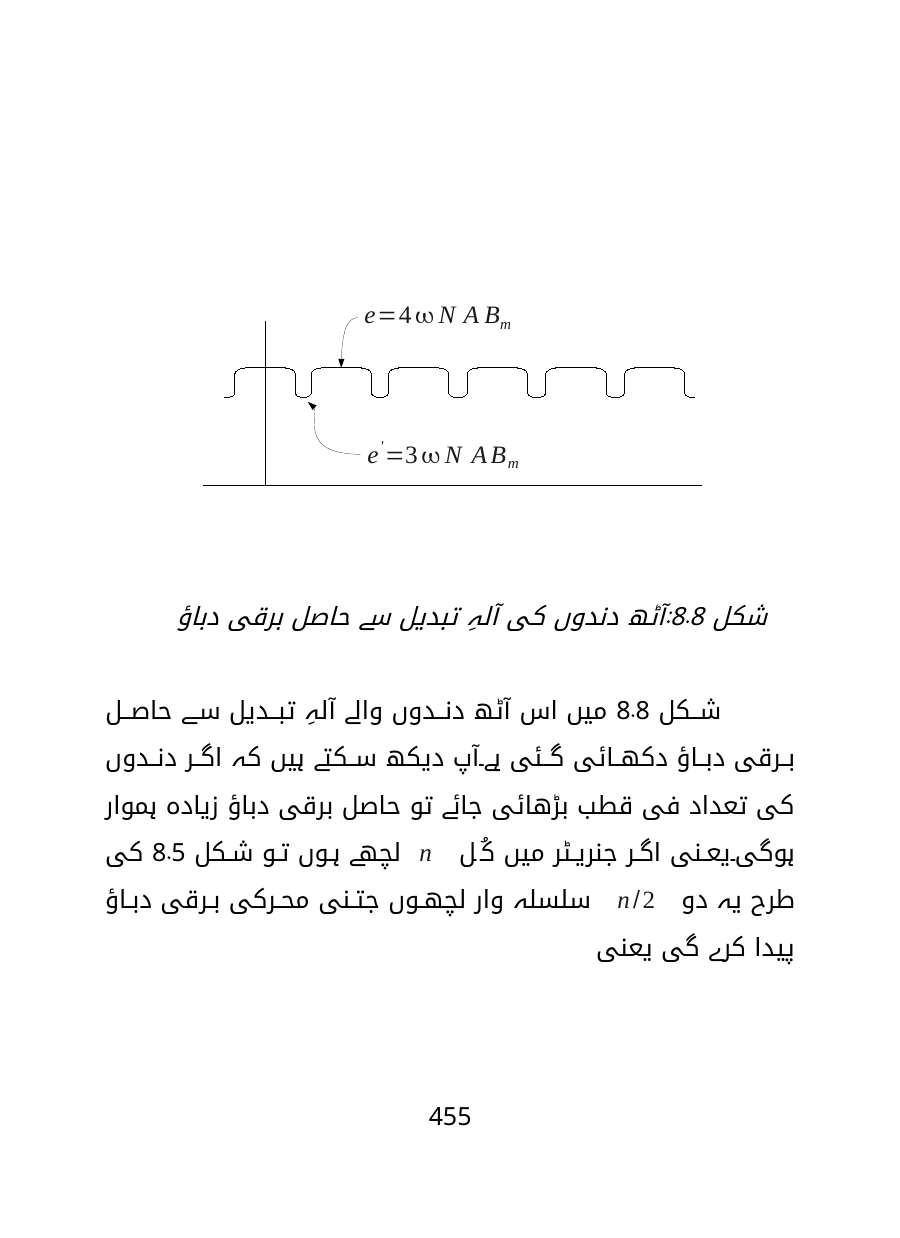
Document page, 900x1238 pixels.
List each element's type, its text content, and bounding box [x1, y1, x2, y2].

text شکل 8.8 میں اس آٹھ دندوں والے آلہِ تبدیل سے حاصل برقی دباؤ دکھائی گئی ہے۔آپ دیکھ سکتے ہیں کہ اگر دندوں کی تعداد فی قطب بڑھائی جائے تو حاصل برقی دباؤ زیادہ ہموار ہوگی۔یعنی اگر جنریٹر میں کُل لچھے ہوں تو شکل 8.5 کی طرح یہ دو سلسلہ وار لچھوں جتنی محرکی برقی دباؤ پیدا کرے گی یعنی [105, 687, 795, 972]
text شکل 8.8:آٹھ دندوں کی آلہِ تبدیل سے حاصل برقی دباؤ [133, 181, 767, 641]
